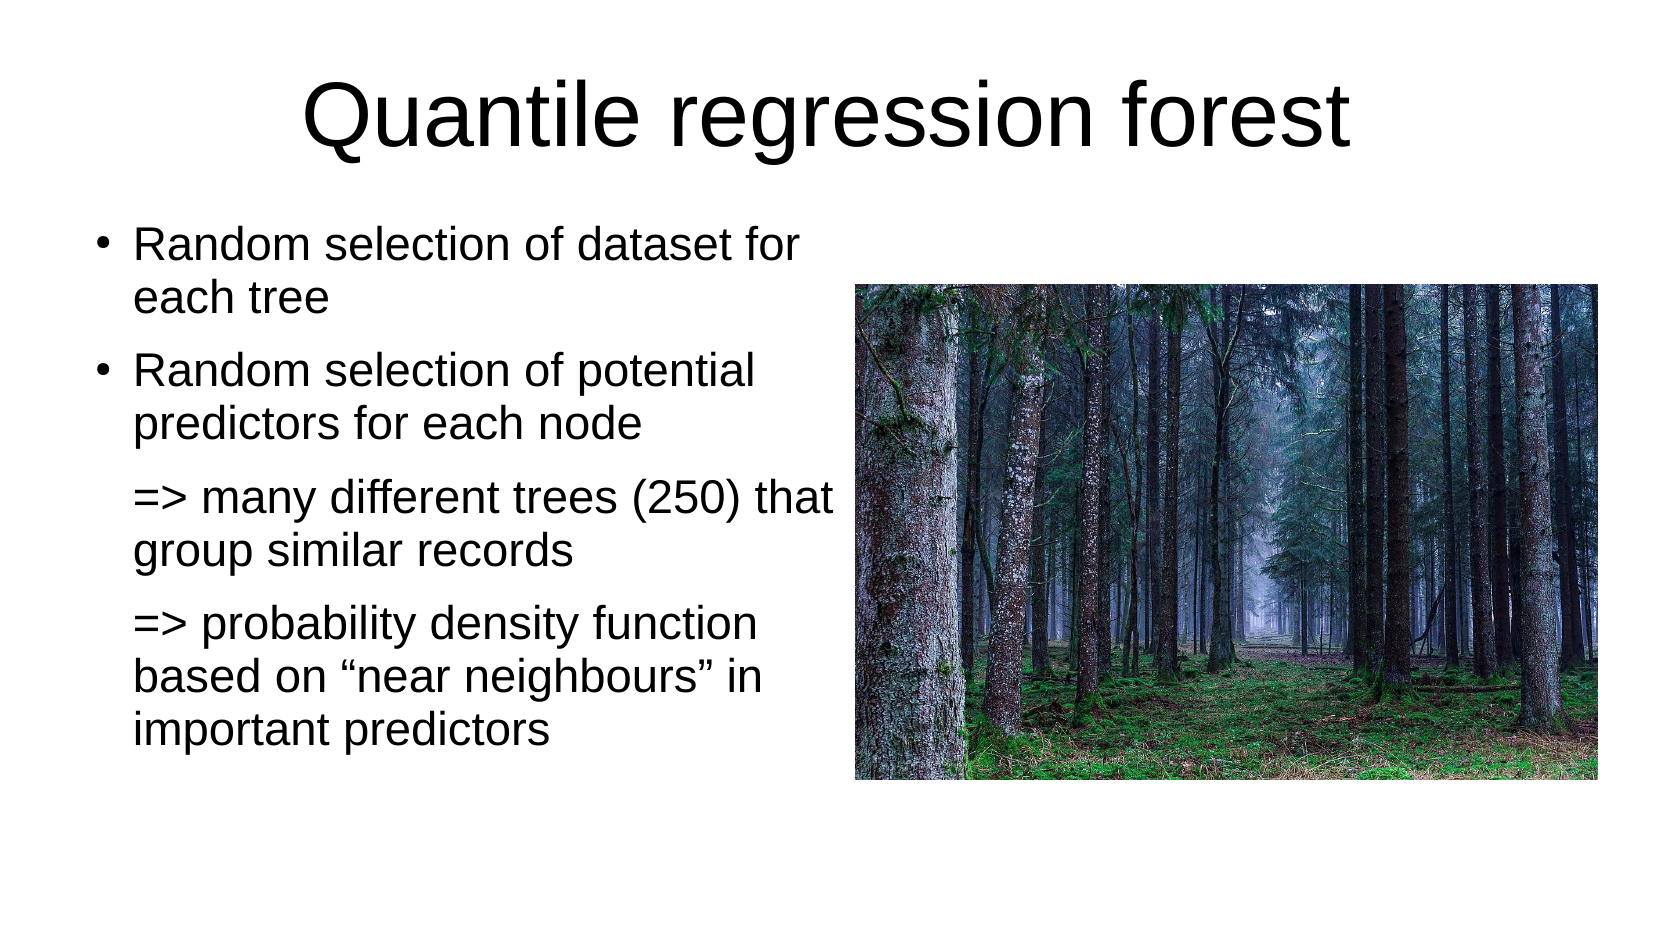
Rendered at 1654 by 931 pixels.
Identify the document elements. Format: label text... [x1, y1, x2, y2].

picture [855, 284, 1598, 781]
list Random selection of dataset for each tree Random selection of potential predictors for each node => many different trees (250) that group similar records => probability density function based on “near neighbours” in important predictors [82, 217, 901, 758]
title Quantile regression forest [82, 37, 1571, 193]
